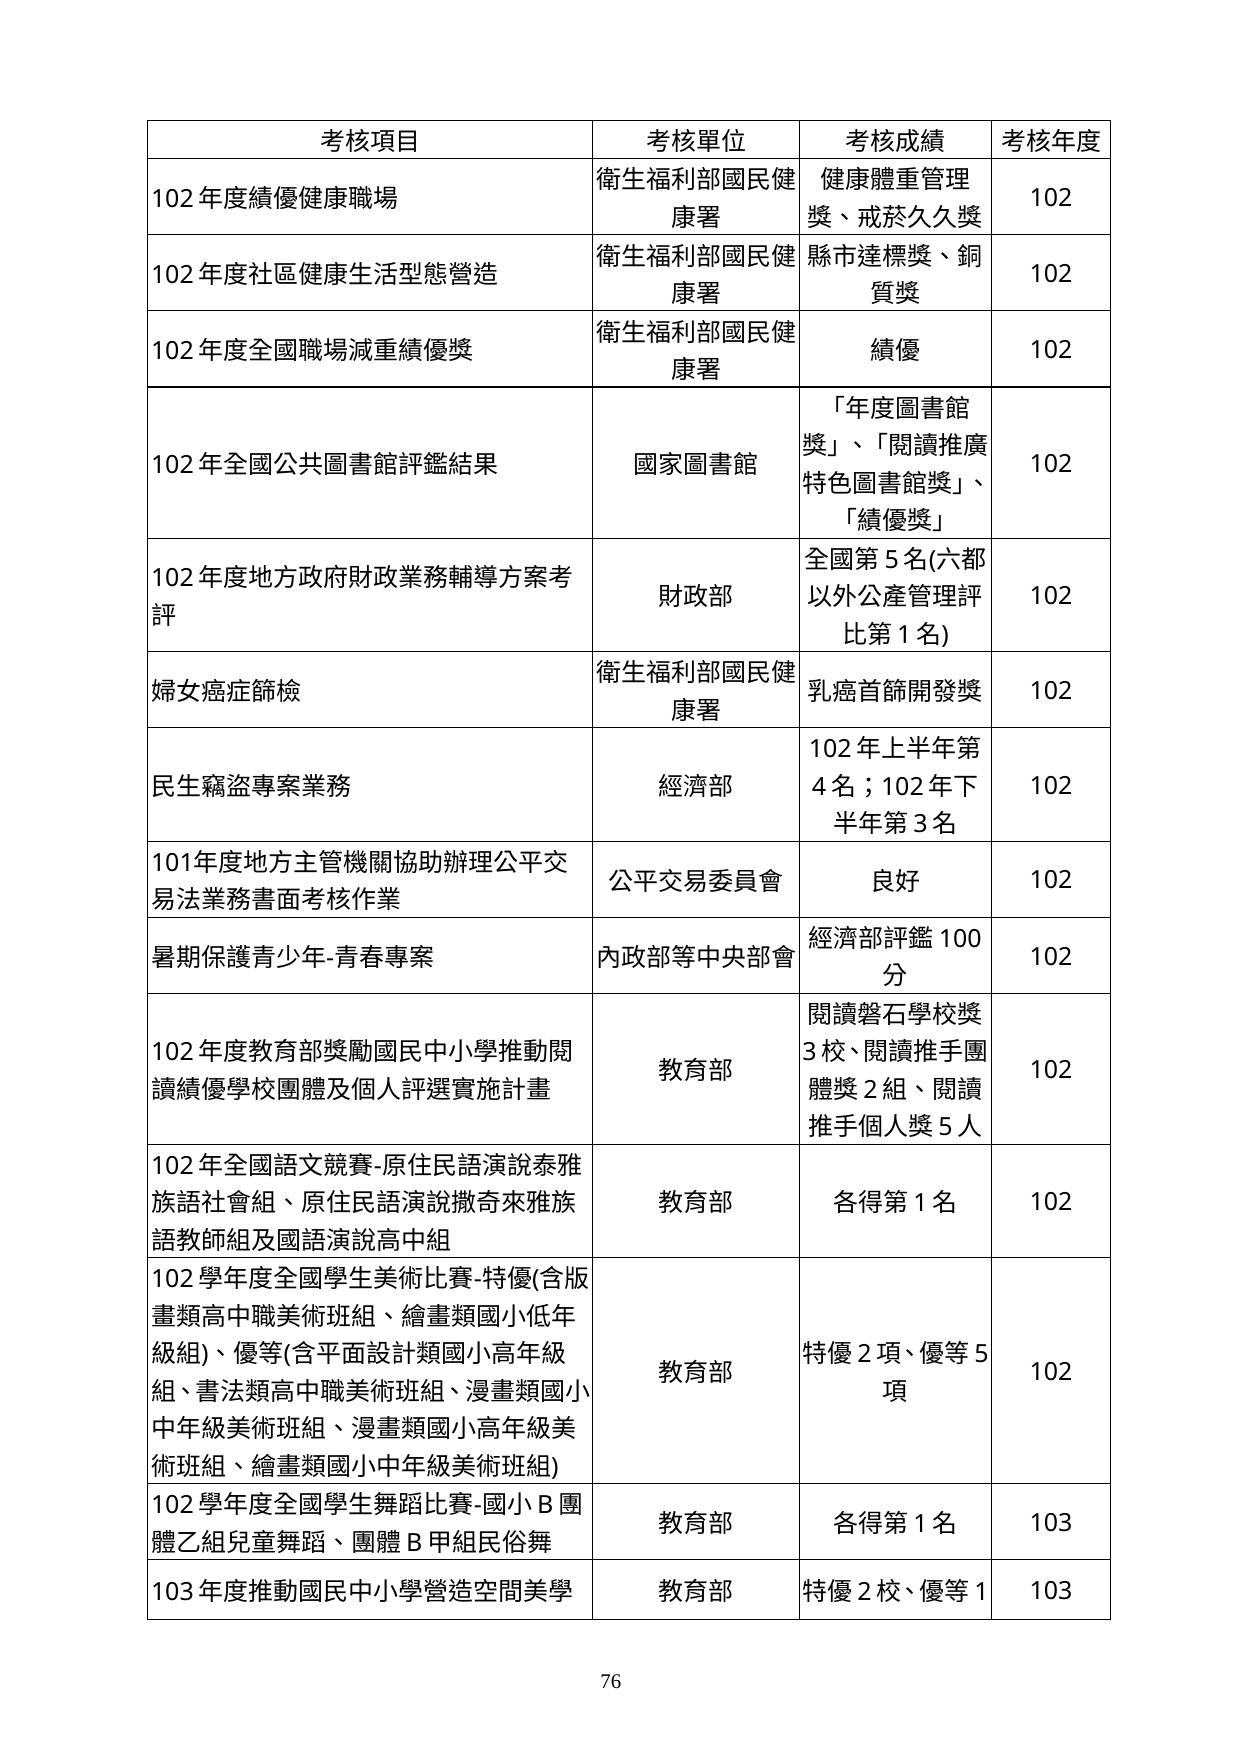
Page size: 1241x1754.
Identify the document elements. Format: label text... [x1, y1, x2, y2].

table_cell 教育部 [593, 994, 799, 1144]
table_cell 經濟部 [593, 728, 799, 841]
table_cell 102年全國語文競賽-原住民語演說泰雅族語社會組、原住民語演說撒奇來雅族語教師組及國語演說高中組 [148, 1145, 592, 1257]
table_cell 經濟部評鑑100分 [800, 918, 991, 993]
table_cell 衛生福利部國民健康署 [593, 159, 799, 234]
table_cell 102年度地方政府財政業務輔導方案考評 [148, 539, 592, 651]
table_cell 閱讀磐石學校獎3校、閱讀推手團體獎2組、閱讀推手個人獎5人 [800, 994, 991, 1144]
table_cell 102年度社區健康生活型態營造 [148, 235, 592, 310]
table_cell 「年度圖書館獎」、「閱讀推廣特色圖書館獎」、「績優獎」 [800, 388, 991, 537]
table_cell 102 [992, 918, 1110, 993]
table_cell 102 [992, 994, 1110, 1144]
table_header 考核項目 [148, 121, 592, 158]
table_cell 教育部 [593, 1145, 799, 1257]
table_header 考核成績 [800, 121, 991, 158]
table_cell 103 [992, 1560, 1110, 1619]
table_cell 102年度教育部獎勵國民中小學推動閱讀績優學校團體及個人評選實施計畫 [148, 994, 592, 1144]
table_cell 102學年度全國學生美術比賽-特優(含版畫類高中職美術班組、繪畫類國小低年級組)、優等(含平面設計類國小高年級組、書法類高中職美術班組、漫畫類國小中年級美術班組、漫畫類國小高年級美術班組、繪畫類國小中年級美術班組) [148, 1258, 592, 1483]
table_cell 衛生福利部國民健康署 [593, 311, 799, 386]
table_cell 婦女癌症篩檢 [148, 652, 592, 727]
table_cell 102 [992, 388, 1110, 537]
table_cell 乳癌首篩開發獎 [800, 652, 991, 727]
table_cell 101年度地方主管機關協助辦理公平交易法業務書面考核作業 [148, 842, 592, 917]
table_cell 102 [992, 728, 1110, 841]
table_cell 各得第1名 [800, 1145, 991, 1257]
table_cell 102年上半年第4名；102年下半年第3名 [800, 728, 991, 841]
table_cell 102 [992, 1145, 1110, 1257]
table_cell 衛生福利部國民健康署 [593, 235, 799, 310]
table_cell 103 [992, 1484, 1110, 1559]
table_cell 內政部等中央部會 [593, 918, 799, 993]
table_cell 102 [992, 311, 1110, 386]
table_cell 良好 [800, 842, 991, 917]
table_cell 教育部 [593, 1560, 799, 1619]
table_cell 國家圖書館 [593, 388, 799, 537]
table_header 考核單位 [593, 121, 799, 158]
table_cell 103年度推動國民中小學營造空間美學 [148, 1560, 592, 1619]
table_cell 102 [992, 159, 1110, 234]
table_cell 102年全國公共圖書館評鑑結果 [148, 388, 592, 537]
table_cell 102 [992, 652, 1110, 727]
table_cell 健康體重管理獎、戒菸久久獎 [800, 159, 991, 234]
table_cell 各得第1名 [800, 1484, 991, 1559]
table_cell 公平交易委員會 [593, 842, 799, 917]
table_cell 全國第5名(六都以外公產管理評比第1名) [800, 539, 991, 651]
table_cell 衛生福利部國民健康署 [593, 652, 799, 727]
table_cell 財政部 [593, 539, 799, 651]
table_cell 102 [992, 842, 1110, 917]
table_cell 特優2項、優等5項 [800, 1258, 991, 1483]
table_cell 教育部 [593, 1258, 799, 1483]
table_cell 縣市達標獎、銅質獎 [800, 235, 991, 310]
table_cell 教育部 [593, 1484, 799, 1559]
table_cell 102學年度全國學生舞蹈比賽-國小B團體乙組兒童舞蹈、團體B甲組民俗舞 [148, 1484, 592, 1559]
table_cell 102年度績優健康職場 [148, 159, 592, 234]
table_cell 102 [992, 1258, 1110, 1483]
table_header 考核年度 [992, 121, 1110, 158]
table_cell 績優 [800, 311, 991, 386]
table_cell 民生竊盜專案業務 [148, 728, 592, 841]
table_cell 102 [992, 539, 1110, 651]
table_cell 102 [992, 235, 1110, 310]
table_cell 102年度全國職場減重績優獎 [148, 311, 592, 386]
table_cell 暑期保護青少年-青春專案 [148, 918, 592, 993]
table_cell 特優2校、優等1 [800, 1560, 991, 1619]
